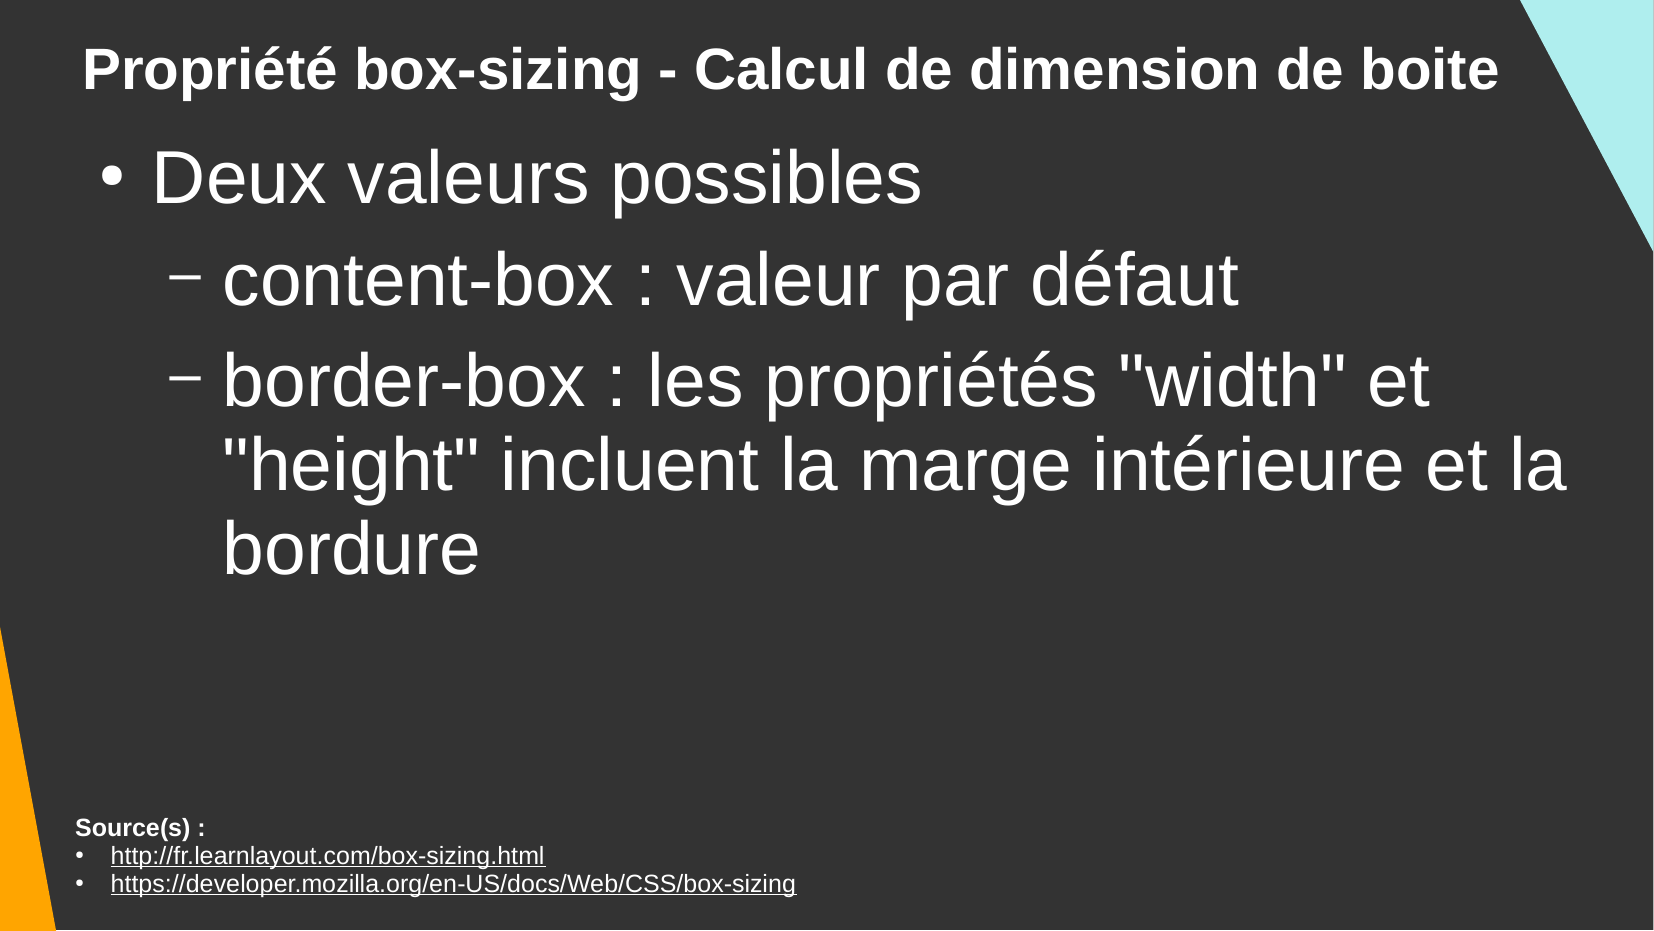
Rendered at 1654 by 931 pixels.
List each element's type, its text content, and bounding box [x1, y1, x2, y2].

text_box [0, 626, 57, 931]
title Propriété box-sizing - Calcul de dimension de boite [82, 37, 1571, 107]
text_box [1520, 0, 1654, 254]
list Deux valeurs possibles content-box : valeur par défaut border-box : les propriétés "width" et "height" incluent la marge intérieure et la bordure [80, 135, 1605, 762]
text_box Source(s) : http://fr.learnlayout.com/box-sizing.html https://developer.mozilla.org/en-US/docs/Web/CSS/box-sizing [60, 806, 1546, 906]
